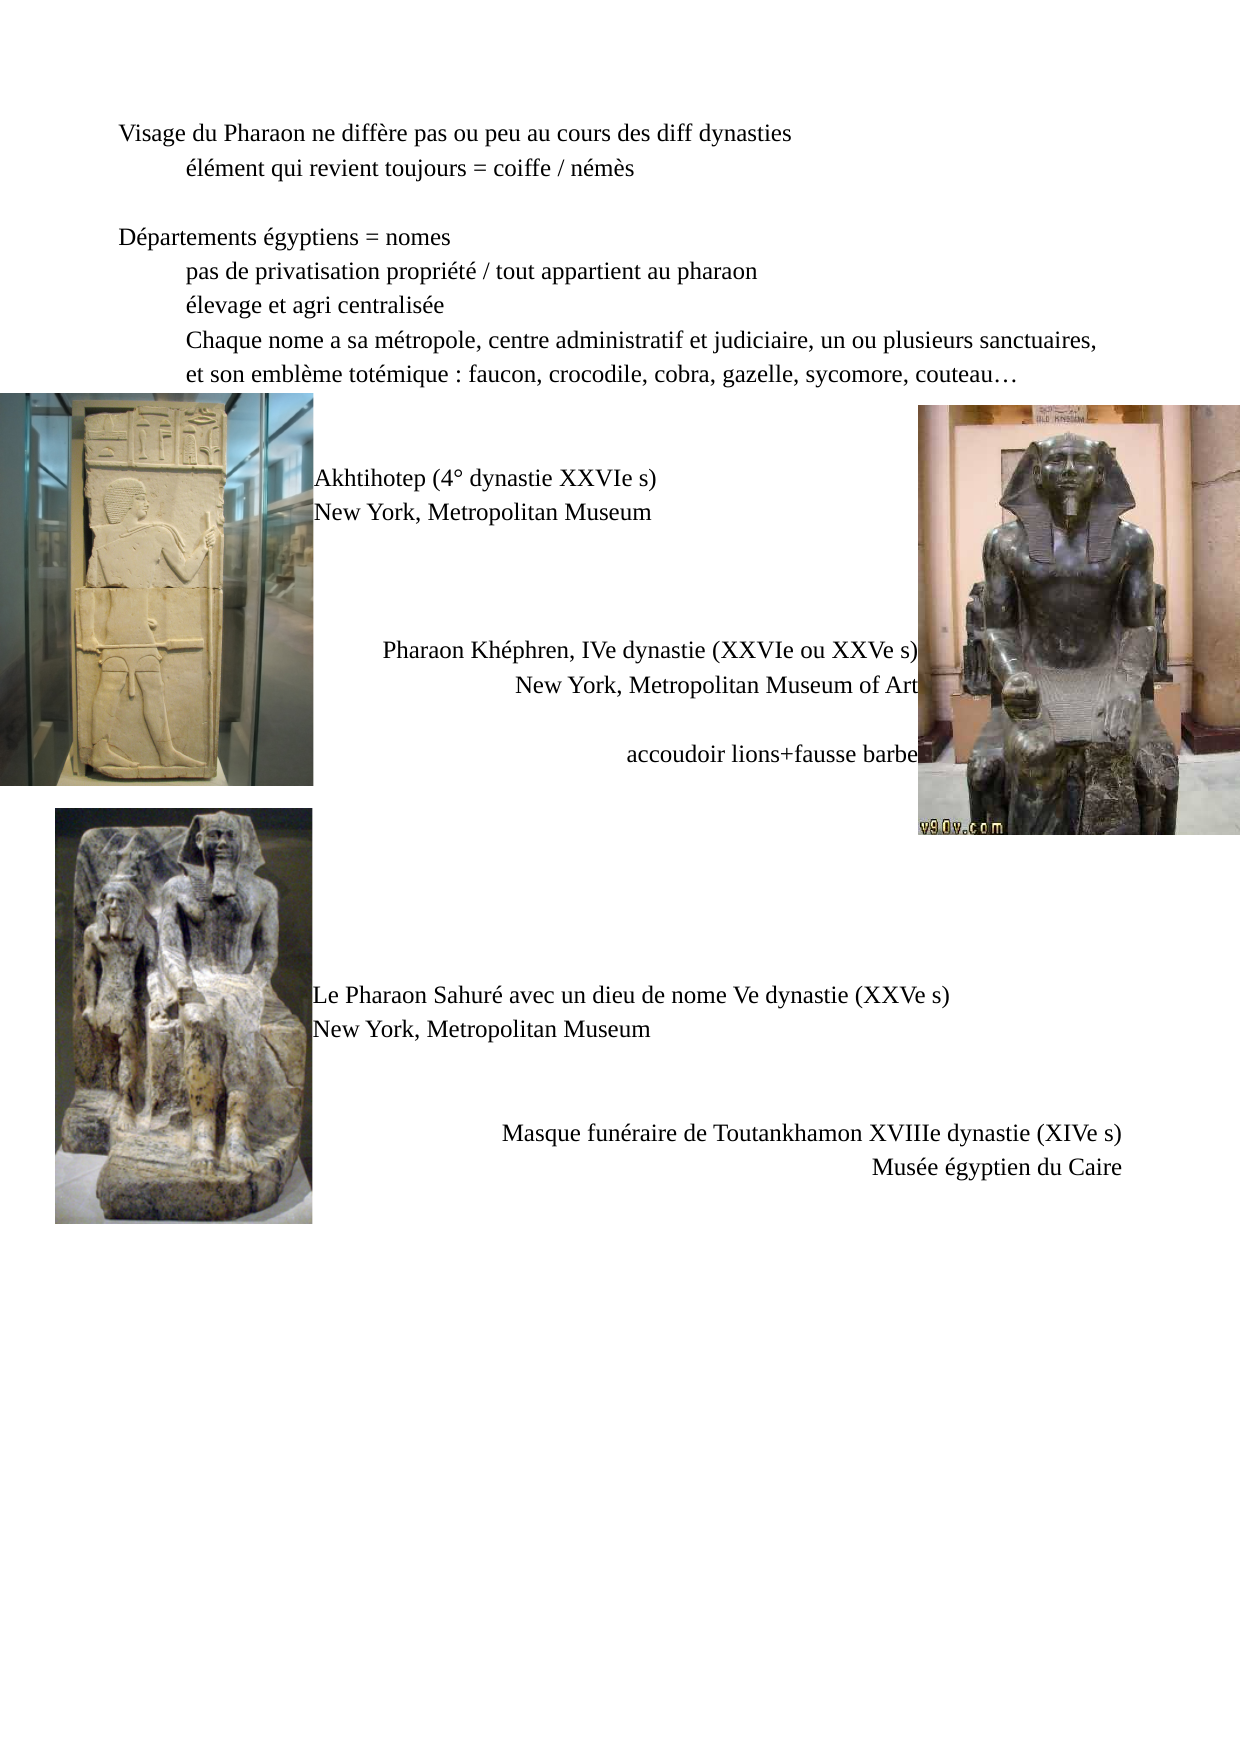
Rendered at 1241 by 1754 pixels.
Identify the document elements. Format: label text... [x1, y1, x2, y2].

text Le Pharaon Sahuré avec un dieu de nome Ve dynastie (XXVe s) [313, 980, 1122, 1009]
text Chaque nome a sa métropole, centre administratif et judiciaire, un ou plusieurs sanctuaires, et son emblème totémique : faucon, crocodile, cobra, gazelle, sycomore, couteau… [118, 325, 1122, 388]
text New York, Metropolitan Museum [313, 1014, 1122, 1043]
text pas de privatisation propriété / tout appartient au pharaon [118, 256, 1122, 285]
text élevage et agri centralisée [118, 291, 1122, 319]
picture [0, 393, 314, 786]
text Visage du Pharaon ne diffère pas ou peu au cours des diff dynasties [118, 118, 1122, 147]
text Musée égyptien du Caire [313, 1152, 1122, 1181]
text Départements égyptiens = nomes [118, 222, 1122, 250]
text Pharaon Khéphren, IVe dynastie (XXVIe ou XXVe s) [314, 635, 918, 664]
picture [918, 405, 1240, 835]
text Akhtihotep (4° dynastie XXVIe s) [314, 463, 918, 492]
picture [55, 808, 313, 1224]
text New York, Metropolitan Museum [314, 497, 918, 526]
text Masque funéraire de Toutankhamon XVIIIe dynastie (XIVe s) [313, 1118, 1122, 1147]
text New York, Metropolitan Museum of Art [314, 670, 918, 698]
text accoudoir lions+fausse barbe [314, 739, 918, 767]
text élément qui revient toujours = coiffe / némès [118, 153, 1122, 181]
